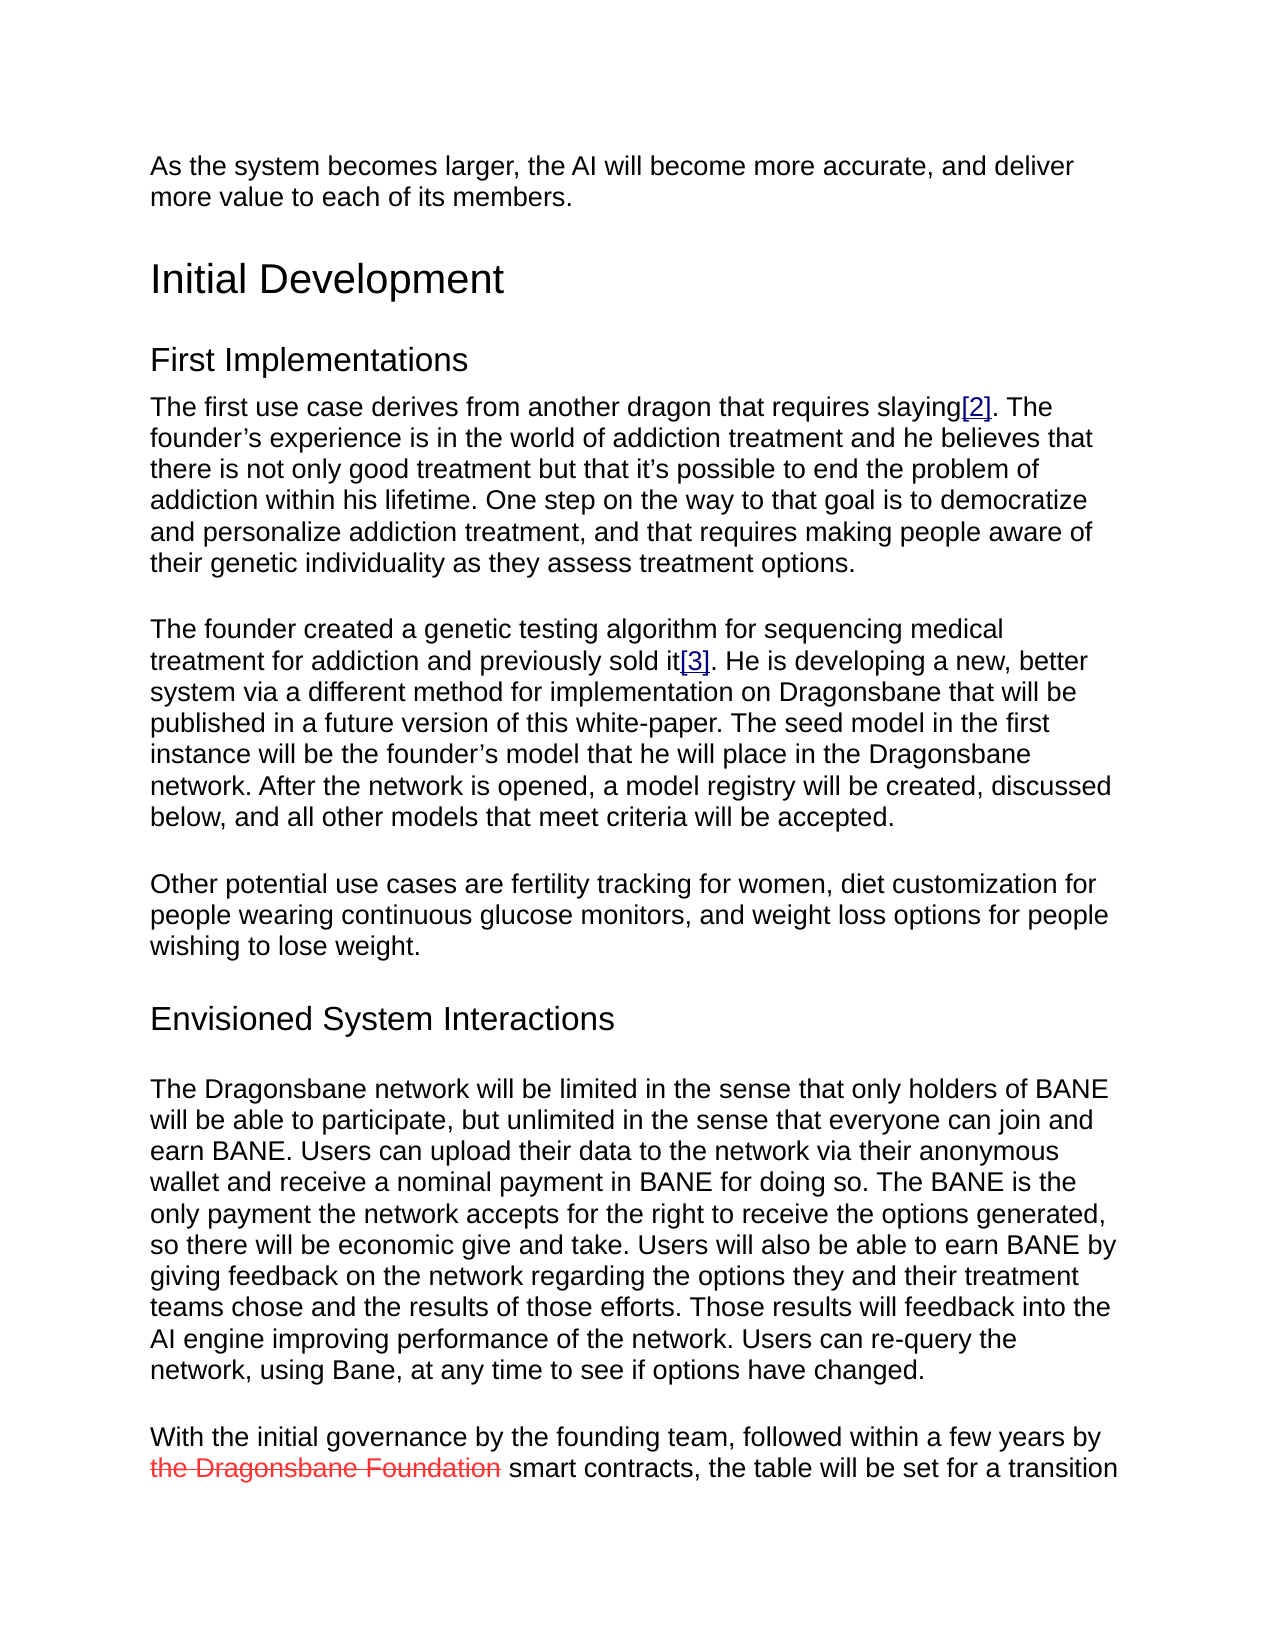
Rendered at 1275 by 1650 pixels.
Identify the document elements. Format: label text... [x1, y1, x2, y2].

text Other potential use cases are fertility tracking for women, diet customization for people wearing continuous glucose monitors, and weight loss options for people wishing to lose weight. [150, 868, 1125, 961]
text The Dragonsbane network will be limited in the sense that only holders of BANE will be able to participate, but unlimited in the sense that everyone can join and earn BANE. Users can upload their data to the network via their anonymous wallet and receive a nominal payment in BANE for doing so. The BANE is the only payment the network accepts for the right to receive the options generated, so there will be economic give and take. Users will also be able to earn BANE by giving feedback on the network regarding the options they and their treatment teams chose and the results of those efforts. Those results will feedback into the AI engine improving performance of the network. Users can re-query the network, using Bane, at any time to see if options have changed. [150, 1073, 1125, 1385]
text The founder created a genetic testing algorithm for sequencing medical treatment for addiction and previously sold it[3]. He is developing a new, better system via a different method for implementation on Dragonsbane that will be published in a future version of this white-paper. The seed model in the first instance will be the founder’s model that he will place in the Dragonsbane network. After the network is opened, a model registry will be created, discussed below, and all other models that meet criteria will be accepted. [150, 613, 1125, 832]
subtitle Envisioned System Interactions [150, 999, 1125, 1037]
subtitle First Implementations [150, 339, 1125, 378]
text The first use case derives from another dragon that requires slaying[2]. The founder’s experience is in the world of addiction treatment and he believes that there is not only good treatment but that it’s possible to end the problem of addiction within his lifetime. One step on the way to that goal is to democratize and personalize addiction treatment, and that requires making people aware of their genetic individuality as they assess treatment options. [150, 391, 1125, 578]
text With the initial governance by the founding team, followed within a few years by the Dragonsbane Foundation smart contracts, the table will be set for a transition [150, 1421, 1125, 1483]
subtitle Initial Development [150, 254, 1125, 302]
text As the system becomes larger, the AI will become more accurate, and deliver more value to each of its members. [150, 150, 1125, 212]
